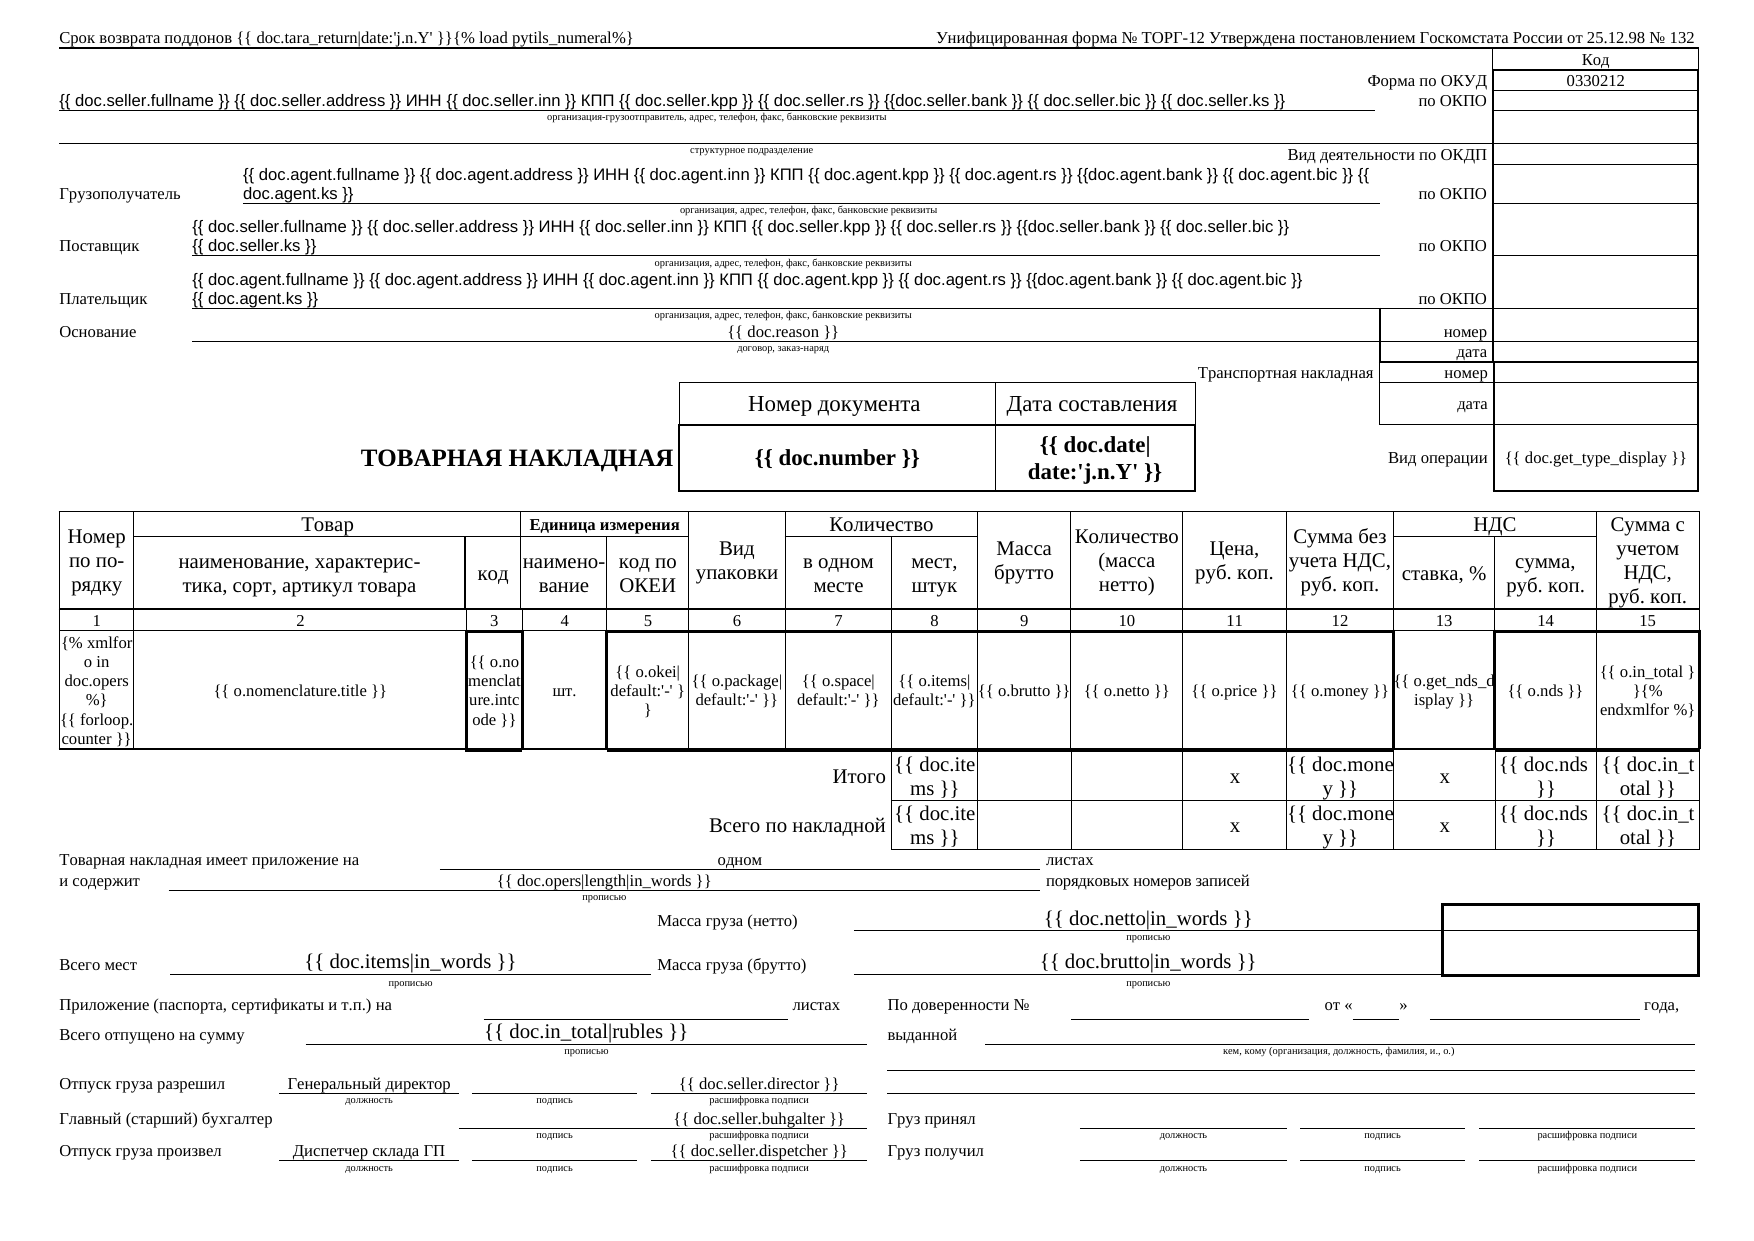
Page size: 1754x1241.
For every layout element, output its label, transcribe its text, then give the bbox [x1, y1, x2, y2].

table_cell код по ОКЕИ [607, 537, 688, 608]
table_header [1072, 752, 1182, 800]
table_header [867, 989, 877, 1019]
table_cell 0330212 [1494, 71, 1697, 90]
table_cell [637, 1129, 651, 1141]
table_header [465, 752, 522, 800]
table_header Итого [786, 752, 891, 800]
table_cell должность [279, 1094, 459, 1106]
table_cell [887, 1128, 1080, 1141]
table_cell [877, 1141, 887, 1160]
table_header от « [1309, 989, 1352, 1019]
table_cell {{ doc.number }} [680, 426, 995, 490]
table_cell [887, 1071, 1695, 1093]
table_cell [867, 1044, 877, 1069]
table_header 12 [1287, 610, 1393, 629]
table_cell дата [1381, 342, 1492, 361]
table_cell [472, 1070, 637, 1093]
table_cell {{ doc.date|date:'j.n.Y' }} [996, 426, 1194, 490]
table_header [1353, 989, 1399, 1019]
table_header х [1394, 750, 1495, 800]
table_cell {{ o.netto }} [1071, 633, 1182, 748]
table_cell [59, 1044, 306, 1069]
table_cell [637, 1106, 651, 1128]
table_cell {{ o.money }} [1287, 633, 1392, 748]
table_cell сумма, руб. коп. [1495, 537, 1596, 608]
table_header [59, 49, 1492, 68]
table_header [1444, 906, 1697, 930]
table_cell х [1183, 801, 1286, 849]
table_cell по ОКПО [1380, 164, 1492, 203]
table_cell [637, 1141, 651, 1160]
table_header {{ doc.money }} [1287, 752, 1393, 800]
table_cell {{ o.okei|default:'-' }} [608, 633, 688, 748]
table_header [1430, 989, 1640, 1019]
table_cell подпись [472, 1094, 637, 1106]
table_cell подпись [1300, 1161, 1465, 1173]
table_cell подпись [472, 1161, 637, 1173]
table_cell [1443, 977, 1698, 989]
table_cell и содержит [59, 869, 168, 889]
table_header листах [1040, 850, 1377, 869]
table_header Код [1493, 49, 1698, 68]
table_cell [272, 382, 679, 423]
table_cell [1380, 203, 1492, 216]
table_cell [1287, 1106, 1300, 1128]
table_header 6 [689, 610, 785, 629]
table_header [679, 362, 995, 382]
table_cell [1494, 342, 1697, 361]
table_cell [887, 1160, 1080, 1173]
table_cell [59, 341, 192, 361]
table_header 9 [978, 610, 1070, 629]
table_cell [1287, 1128, 1300, 1141]
table_cell {{ o.nomenclature.title }} [134, 631, 465, 748]
table_cell Отпуск груза произвел [59, 1141, 279, 1160]
table_cell [459, 1070, 472, 1093]
table_header 2 [134, 610, 466, 629]
table_cell организация, адрес, телефон, факс, банковские реквизиты [192, 256, 1380, 268]
table_header 4 [523, 610, 606, 629]
table_cell {{ doc.seller.fullname }} {{ doc.seller.address }} ИНН {{ doc.seller.inn }} КПП {{ doc.seller.kpp }} {{ doc.seller.rs }} {{doc.seller.bank }} {{ doc.seller.bic }} {{ doc.seller.ks }} [59, 90, 1374, 110]
table_cell [637, 1070, 651, 1093]
table_cell {{ o.space|default:'-' }} [786, 633, 891, 748]
table_cell {{ doc.agent.fullname }} {{ doc.agent.address }} ИНН {{ doc.agent.inn }} КПП {{ doc.agent.kpp }} {{ doc.agent.rs }} {{doc.agent.bank }} {{ doc.agent.bic }} {{ doc.agent.ks }} [192, 268, 1380, 308]
table_header 11 [1183, 610, 1286, 629]
table_header 3 [467, 610, 522, 629]
table_header Сумма с учетом НДС, руб. коп. [1597, 512, 1699, 608]
table_cell подпись [1300, 1129, 1465, 1141]
table_cell {{ o.nds }} [1496, 633, 1596, 748]
table_cell {{ doc.seller.buhgalter }} [651, 1106, 867, 1128]
table_cell Дата составления [996, 383, 1195, 423]
table_cell Плательщик [59, 268, 192, 308]
table_cell номер [1381, 309, 1492, 341]
table_cell х [1394, 801, 1495, 849]
table_cell [877, 1093, 887, 1106]
table_cell [1072, 801, 1182, 849]
table_cell Главный (старший) бухгалтер [59, 1106, 459, 1128]
table_cell расшифровка подписи [651, 1094, 867, 1106]
table_cell организация-грузоотправитель, адрес, телефон, факс, банковские реквизиты [59, 111, 1374, 123]
table_cell [1494, 165, 1697, 203]
table_cell [867, 1019, 877, 1043]
table_header 10 [1071, 610, 1182, 629]
table_cell [59, 930, 651, 946]
table_cell [459, 1106, 472, 1128]
table_cell Вид деятельности по ОКДП [813, 144, 1492, 163]
table_cell Генеральный директор [279, 1070, 459, 1093]
table_cell [1375, 110, 1492, 123]
table_cell [637, 1093, 651, 1106]
table_header НДС [1394, 512, 1596, 536]
table_cell [1300, 1141, 1465, 1160]
table_header Вид упаковки [689, 512, 785, 608]
table_header [978, 752, 1071, 800]
table_cell Груз принял [887, 1106, 1080, 1128]
table_cell [1494, 309, 1697, 341]
table_cell [877, 1044, 887, 1069]
table_cell {{ o.in_total }}{% endxmlfor %} [1597, 633, 1698, 748]
table_cell в одном месте [786, 537, 891, 608]
table_cell [1494, 91, 1697, 110]
table_cell [607, 800, 689, 849]
table_cell Всего отпущено на сумму [59, 1019, 306, 1043]
table_cell [1465, 1106, 1479, 1128]
table_header {{ doc.in_total }} [1597, 752, 1699, 800]
table_cell прописью [854, 931, 1441, 946]
table_header одном [440, 850, 1040, 869]
table_cell {{ doc.brutto|in_words }} [854, 946, 1441, 973]
table_header Количество [786, 512, 977, 536]
table_header Цена, руб. коп. [1183, 512, 1286, 608]
table_cell {{ doc.get_type_display }} [1495, 425, 1697, 490]
table_header Транспортная накладная [1195, 362, 1379, 382]
table_header Товарная накладная имеет приложение на [59, 850, 440, 869]
table_header {{ doc.nds }} [1496, 752, 1596, 800]
table_header [484, 989, 788, 1019]
table_header [59, 750, 134, 800]
table_header [995, 362, 1195, 382]
table_cell [59, 203, 243, 216]
table_cell {{ o.package|default:'-' }} [689, 633, 785, 748]
table_header х [1183, 752, 1286, 800]
table_header 1 [60, 610, 133, 629]
table_cell [459, 1129, 472, 1141]
table_cell [472, 1106, 637, 1128]
table_cell расшифровка подписи [651, 1129, 867, 1141]
table_cell [459, 1160, 472, 1173]
table_header Единица измерения [521, 512, 688, 536]
table_cell кем, кому (организация, должность, фамилия, и., о.) [985, 1045, 1695, 1069]
table_cell структурное подразделение [59, 144, 813, 163]
table_cell {{ doc.nds }} [1496, 801, 1596, 849]
table_cell [1196, 382, 1379, 423]
table_cell по ОКПО [1375, 90, 1492, 110]
table_cell [877, 1128, 887, 1141]
table_header [522, 750, 607, 800]
table_header {{ doc.netto|in_words }} [854, 903, 1441, 930]
table_cell по ОКПО [1380, 268, 1492, 308]
table_cell [1080, 1106, 1287, 1128]
table_cell организация, адрес, телефон, факс, банковские реквизиты [192, 309, 1379, 321]
table_cell [1494, 256, 1697, 308]
table_header [59, 362, 272, 382]
table_cell Отпуск груза разрешил [59, 1070, 279, 1093]
table_cell прописью [169, 891, 1040, 903]
table_cell {{ doc.in_total|rubles }} [306, 1019, 867, 1043]
table_cell [59, 308, 192, 321]
table_cell Номер документа [680, 383, 995, 423]
table_header 13 [1394, 610, 1494, 629]
table_cell {{ doc.items }} [892, 801, 977, 849]
table_cell [877, 1019, 887, 1043]
table_header номер [1380, 363, 1493, 382]
table_cell [59, 1128, 279, 1141]
table_header листах [788, 989, 867, 1019]
table_header Масса брутто [978, 512, 1070, 608]
table_cell Всего мест [59, 946, 170, 973]
table_cell {{ o.items|default:'-' }} [892, 633, 977, 748]
text Срок возврата поддонов {{ doc.tara_return|date:'j.n.Y' }}{% load pytils_numeral%} [59, 28, 877, 47]
table_header Сумма без учета НДС, руб. коп. [1287, 512, 1393, 608]
table_cell [459, 1093, 472, 1106]
table_cell {{ doc.in_total }} [1597, 801, 1699, 849]
table_cell Поставщик [59, 216, 192, 255]
table_cell [134, 800, 465, 849]
table_cell прописью [306, 1045, 867, 1069]
table_header Товар [134, 512, 520, 536]
table_cell [1444, 931, 1697, 973]
table_header 5 [607, 610, 688, 629]
table_cell подпись [472, 1129, 637, 1141]
table_cell [465, 800, 522, 849]
table_header [1495, 363, 1697, 382]
table_header 8 [892, 610, 977, 629]
table_header [607, 752, 689, 800]
table_cell [1465, 1128, 1479, 1141]
table_cell {{ o.get_nds_display }} [1395, 631, 1493, 748]
table_cell [59, 424, 272, 490]
table_header Номер по по- рядку [60, 512, 133, 608]
table_header [59, 903, 651, 930]
table_cell {{ o.price }} [1183, 633, 1286, 748]
table_cell {{ doc.seller.director }} [651, 1070, 867, 1093]
table_cell наименование, характерис- тика, сорт, артикул товара [134, 537, 464, 608]
table_header 15 [1597, 610, 1699, 629]
table_cell [1040, 890, 1377, 903]
table_cell [1287, 1160, 1300, 1173]
table_cell [877, 1160, 887, 1173]
table_cell Основание [59, 321, 192, 341]
table_cell [59, 800, 134, 849]
table_cell [637, 1160, 651, 1173]
table_cell расшифровка подписи [1479, 1129, 1695, 1141]
table_cell код [466, 537, 520, 608]
table_header » [1399, 989, 1430, 1019]
table_cell [651, 930, 854, 946]
table_cell [1300, 1106, 1465, 1128]
table_cell {{ doc.money }} [1287, 801, 1393, 849]
table_cell Вид операции [1196, 424, 1493, 490]
table_cell выданной [887, 1019, 985, 1043]
table_cell должность [1080, 1129, 1287, 1141]
table_cell [867, 1141, 877, 1160]
table_cell ставка, % [1394, 537, 1494, 608]
table_cell ТОВАРНАЯ НАКЛАДНАЯ [272, 424, 678, 490]
table_cell [1494, 111, 1697, 143]
table_cell [59, 890, 168, 903]
table_cell [651, 974, 854, 989]
table_cell {{ doc.agent.fullname }} {{ doc.agent.address }} ИНН {{ doc.agent.inn }} КПП {{ doc.agent.kpp }} {{ doc.agent.rs }} {{doc.agent.bank }} {{ doc.agent.bic }} {{ doc.agent.ks }} [243, 164, 1380, 203]
table_cell [59, 1093, 279, 1106]
table_cell [1380, 255, 1492, 268]
table_cell мест, штук [892, 537, 977, 608]
table_cell {% xmlfor o in doc.opers %}{{ forloop.counter }} [60, 631, 133, 748]
table_cell должность [1080, 1161, 1287, 1173]
table_cell Диспетчер склада ГП [279, 1141, 459, 1160]
table_cell [1479, 1106, 1695, 1128]
table_cell по ОКПО [1380, 216, 1492, 255]
table_cell [877, 1106, 887, 1128]
table_cell должность [279, 1161, 459, 1173]
table_cell наимено- вание [521, 537, 606, 608]
table_cell {{ doc.seller.dispetcher }} [651, 1141, 867, 1160]
table_header {{ doc.items }} [892, 752, 977, 800]
table_cell шт. [524, 631, 605, 748]
table_cell расшифровка подписи [1479, 1161, 1695, 1173]
table_cell {{ doc.reason }} [192, 321, 1379, 341]
table_cell [1465, 1141, 1479, 1160]
table_header года, [1640, 989, 1695, 1019]
table_cell [887, 1044, 985, 1069]
table_cell прописью [170, 975, 651, 989]
table_cell [1287, 1141, 1300, 1160]
table_cell порядковых номеров записей [1040, 869, 1377, 889]
table_cell [522, 800, 607, 849]
table_cell [1494, 144, 1697, 163]
table_cell [978, 801, 1071, 849]
table_cell [59, 1160, 279, 1173]
table_cell расшифровка подписи [651, 1161, 867, 1173]
table_cell [1494, 204, 1697, 255]
table_cell [867, 1093, 877, 1106]
table_cell [1479, 1141, 1695, 1160]
table_cell [472, 1141, 637, 1160]
text Унифицированная форма № ТОРГ-12 Утверждена постановлением Госкомстата России от 25.12.98 № 132 [877, 28, 1695, 47]
table_cell {{ doc.opers|length|in_words }} [169, 869, 1040, 889]
table_cell [1465, 1160, 1479, 1173]
table_header [134, 750, 465, 800]
table_cell организация, адрес, телефон, факс, банковские реквизиты [243, 204, 1380, 216]
table_cell [59, 255, 192, 268]
table_cell [867, 1106, 877, 1128]
table_header 14 [1495, 610, 1596, 629]
table_cell [459, 1141, 472, 1160]
table_cell Груз получил [887, 1141, 1080, 1160]
table_cell [59, 123, 1492, 143]
table_cell [59, 974, 170, 989]
table_header [689, 752, 786, 800]
table_cell Грузополучатель [59, 164, 243, 203]
table_cell Масса груза (брутто) [651, 946, 854, 973]
table_cell Всего по накладной [689, 800, 891, 849]
table_cell [1080, 1141, 1287, 1160]
table_cell [867, 1160, 877, 1173]
table_cell [877, 1070, 887, 1093]
table_cell прописью [854, 975, 1443, 989]
table_cell {{ doc.items|in_words }} [170, 946, 651, 973]
table_cell {{ o.brutto }} [978, 633, 1070, 748]
table_cell [279, 1128, 459, 1141]
table_cell [59, 382, 272, 423]
table_cell [1495, 383, 1697, 423]
table_header По доверенности № [887, 989, 1071, 1019]
table_header [877, 989, 887, 1019]
table_cell [985, 1019, 1695, 1043]
table_header [1071, 989, 1309, 1019]
table_cell [887, 1094, 1695, 1106]
table_cell дата [1380, 383, 1493, 423]
table_cell Форма по ОКУД [59, 69, 1492, 90]
table_cell [867, 1128, 877, 1141]
table_header Количество (масса нетто) [1071, 512, 1182, 608]
table_header Масса груза (нетто) [651, 903, 854, 930]
table_header [272, 362, 679, 382]
table_cell [867, 1070, 877, 1093]
table_cell {{ doc.seller.fullname }} {{ doc.seller.address }} ИНН {{ doc.seller.inn }} КПП {{ doc.seller.kpp }} {{ doc.seller.rs }} {{doc.seller.bank }} {{ doc.seller.bic }} {{ doc.seller.ks }} [192, 216, 1380, 255]
table_cell {{ o.nomenclature.intcode }} [468, 633, 521, 748]
table_cell договор, заказ-наряд [192, 342, 1379, 361]
table_header Приложение (паспорта, сертификаты и т.п.) на [59, 989, 483, 1019]
table_header 7 [786, 610, 891, 629]
